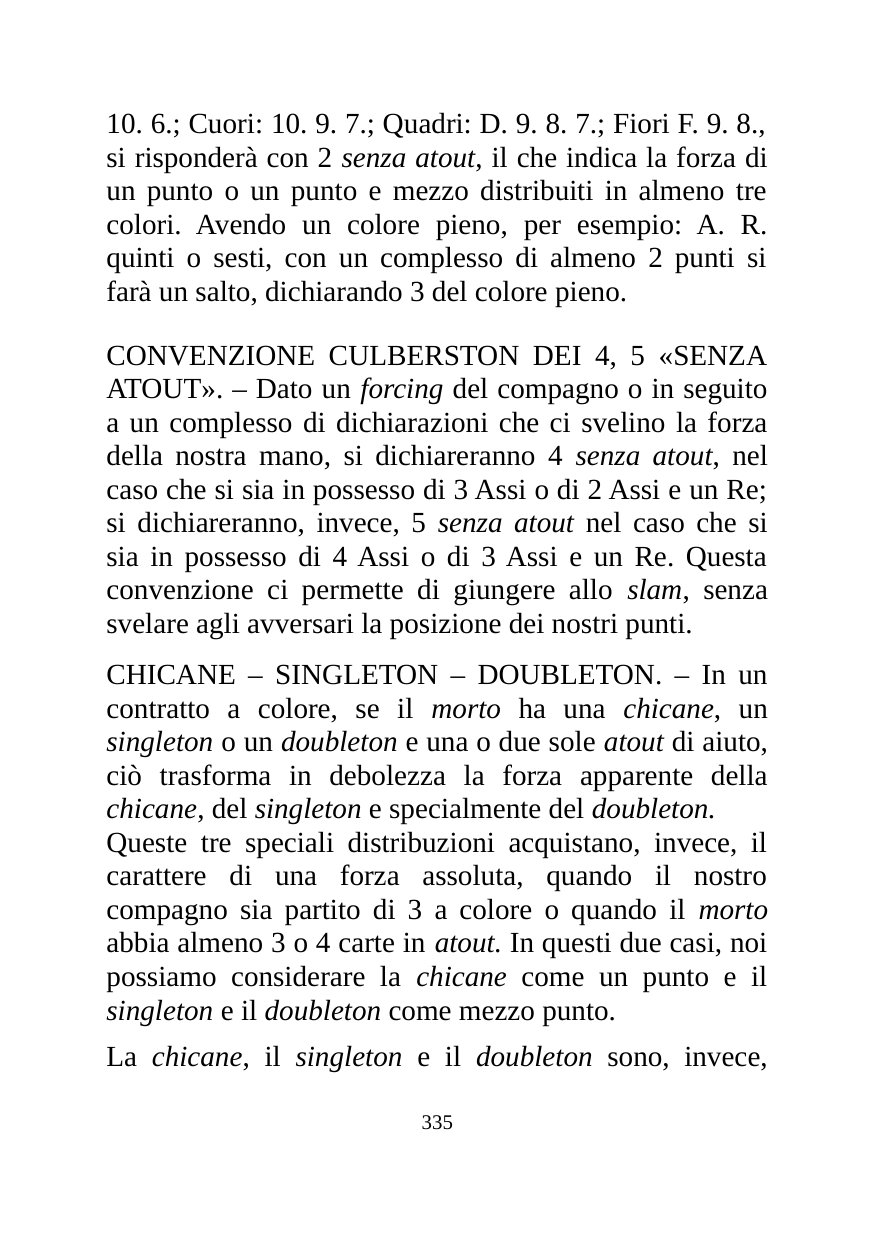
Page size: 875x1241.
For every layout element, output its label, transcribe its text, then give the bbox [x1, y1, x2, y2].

text La chicane, il singleton e il doubleton sono, invece, [106, 1039, 768, 1072]
text CHICANE – SINGLETON – DOUBLETON. – In un contratto a colore, se il morto ha una chicane, un singleton o un doubleton e una o due sole atout di aiuto, ciò trasforma in debolezza la forza apparente della chicane, del singleton e specialmente del doubleton. [106, 657, 768, 825]
text Queste tre speciali distribuzioni acquistano, invece, il carattere di una forza assoluta, quando il nostro compagno sia partito di 3 a colore o quando il morto abbia almeno 3 o 4 carte in atout. In questi due casi, noi possiamo considerare la chicane come un punto e il singleton e il doubleton come mezzo punto. [106, 825, 768, 1026]
text CONVENZIONE CULBERSTON DEI 4, 5 «SENZA ATOUT». – Dato un forcing del compagno o in seguito a un complesso di dichiarazioni che ci svelino la forza della nostra mano, si dichiareranno 4 senza atout, nel caso che si sia in possesso di 3 Assi o di 2 Assi e un Re; si dichiareranno, invece, 5 senza atout nel caso che si sia in possesso di 4 Assi o di 3 Assi e un Re. Questa convenzione ci permette di giungere allo slam, senza svelare agli avversari la posizione dei nostri punti. [106, 338, 768, 639]
text 10. 6.; Cuori: 10. 9. 7.; Quadri: D. 9. 8. 7.; Fiori F. 9. 8., si risponderà con 2 senza atout, il che indica la forza di un punto o un punto e mezzo distribuiti in almeno tre colori. Avendo un colore pieno, per esempio: A. R. quinti o sesti, con un complesso di almeno 2 punti si farà un salto, dichiarando 3 del colore pieno. [106, 106, 768, 307]
